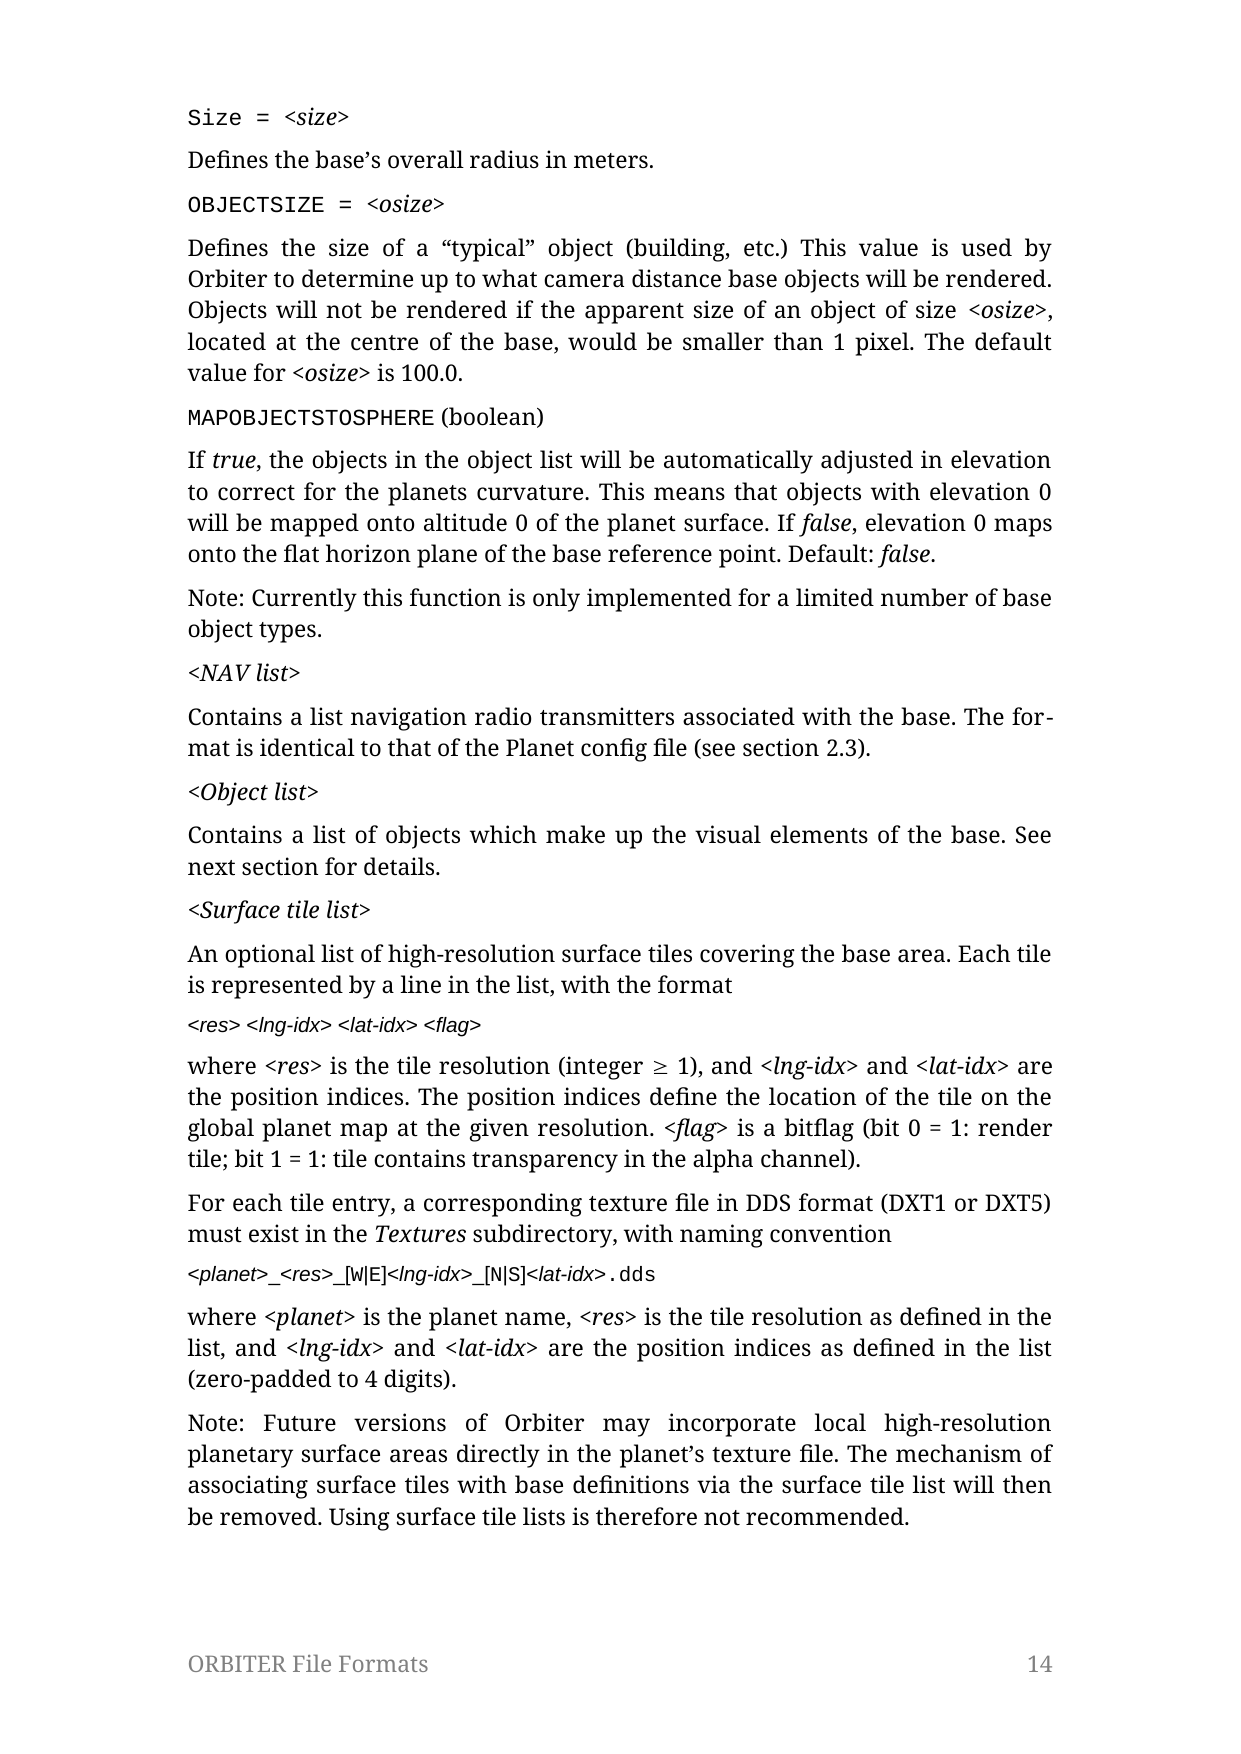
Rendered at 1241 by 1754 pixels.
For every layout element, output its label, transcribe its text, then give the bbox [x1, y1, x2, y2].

text Note: Currently this function is only implemented for a limited number of base object types. [187, 582, 1053, 644]
text where <res> is the tile resolution (integer  1), and <lng-idx> and <lat-idx> are the position indices. The position indices define the location of the tile on the global pla­net map at the given resolution. <flag> is a bitflag (bit 0 = 1: render tile; bit 1 = 1: tile contains transparency in the alpha channel). [187, 1050, 1053, 1175]
text An optional list of high-resolution surface tiles covering the base area. Each tile is represented by a line in the list, with the format [187, 938, 1053, 1001]
text <Object list> [187, 776, 1053, 807]
text Contains a list of objects which make up the visual elements of the base. See next section for details. [187, 819, 1053, 882]
text If true, the objects in the object list will be automatically adjusted in elevation to cor­rect for the planets curvature. This means that objects with elevation 0 will be mapped onto alti­tude 0 of the planet surface. If false, elevation 0 maps onto the flat horizon plane of the base reference point. Default: false. [187, 444, 1053, 569]
text Defines the base’s overall radius in meters. [187, 144, 1053, 176]
text Note: Future versions of Orbiter may incorporate local high-resolution planetary surface areas directly in the planet’s texture file. The mechanism of associating sur­face tiles with base definitions via the surface tile list will then be removed. Using surface tile lists is therefore not recommended. [187, 1407, 1053, 1532]
text where <planet> is the planet name, <res> is the tile resolution as defined in the list, and <lng-idx> and <lat-idx> are the position indices as defined in the list (zero-pad­ded to 4 digits). [187, 1301, 1053, 1394]
text Contains a list navigation radio transmitters associated with the base. The for­mat is identical to that of the Planet config file (see section 2.3). [187, 701, 1053, 763]
text OBJECTSIZE = <osize> [187, 188, 1053, 219]
text Defines the size of a “typical” object (building, etc.) This value is used by Orbiter to determine up to what camera distance base objects will be rendered. Objects will not be rendered if the apparent size of an object of size <osize>, located at the centre of the base, would be smaller than 1 pixel. The default value for <osize> is 100.0. [187, 232, 1053, 388]
text Size = <size> [187, 100, 1053, 132]
text <NAV list> [187, 657, 1053, 688]
text <res> <lng-idx> <lat-idx> <flag> [187, 1013, 1053, 1037]
text MAPOBJECTSTOSPHERE (boolean) [187, 401, 1053, 432]
text <planet>_<res>_[W|E]<lng-idx>_[N|S]<lat-idx>.dds [187, 1262, 1053, 1288]
text For each tile entry, a corresponding texture file in DDS format (DXT1 or DXT5) must exist in the Textures subdirectory, with naming convention [187, 1187, 1053, 1250]
text <Surface tile list> [187, 894, 1053, 926]
